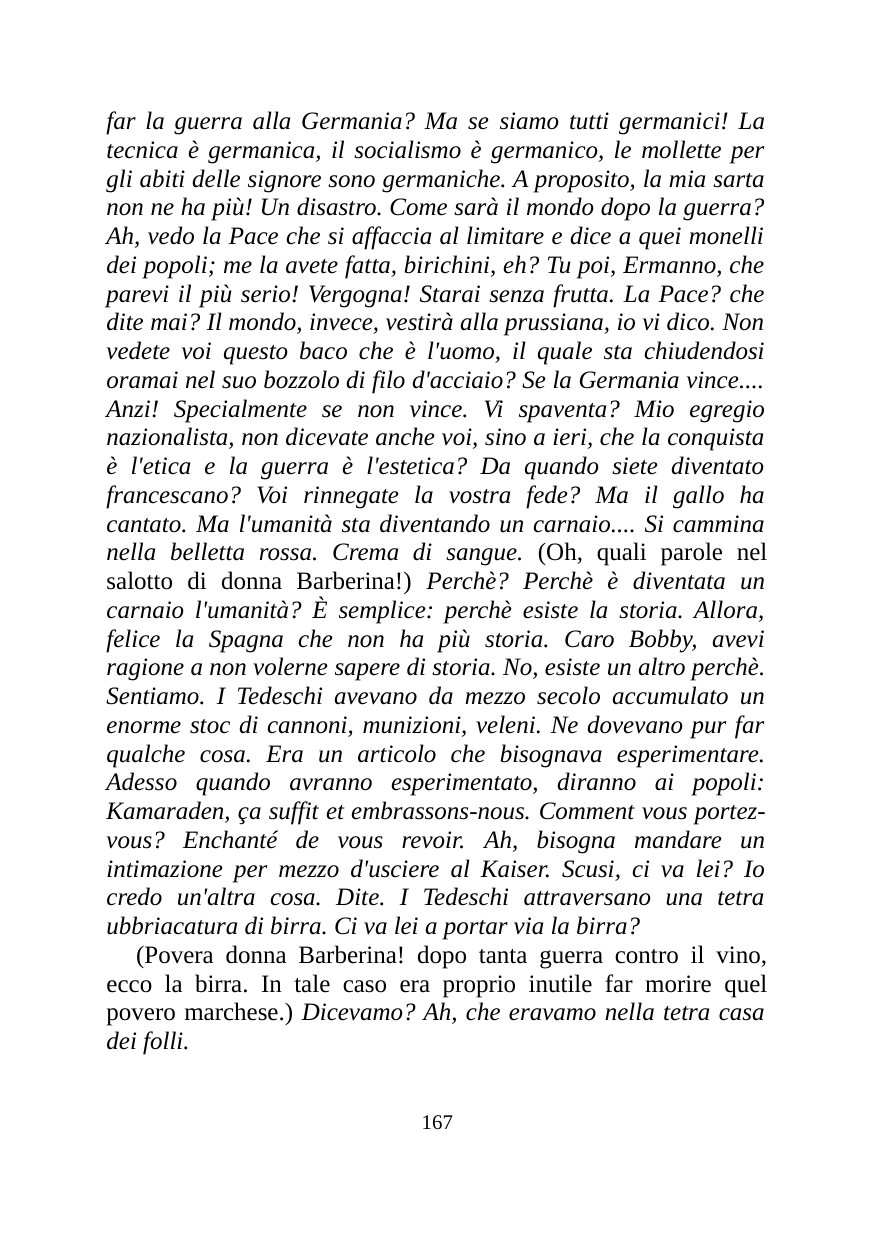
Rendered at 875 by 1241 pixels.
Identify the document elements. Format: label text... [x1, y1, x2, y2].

text (Povera donna Barberina! dopo tanta guerra contro il vino, ecco la birra. In tale caso era proprio inutile far morire quel povero marchese.) Dicevamo? Ah, che eravamo nella tetra casa dei folli. [106, 940, 768, 1055]
text far la guerra alla Germania? Ma se siamo tutti germanici! La tecnica è germanica, il socialismo è germanico, le mollette per gli abiti delle signore sono germaniche. A proposito, la mia sarta non ne ha più! Un disastro. Come sarà il mondo dopo la guerra? Ah, vedo la Pace che si affaccia al limitare e dice a quei monelli dei popoli; me la avete fatta, birichini, eh? Tu poi, Ermanno, che parevi il più serio! Vergogna! Starai senza frutta. La Pace? che dite mai? Il mondo, invece, vestirà alla prussiana, io vi dico. Non vedete voi questo baco che è l'uomo, il quale sta chiudendosi oramai nel suo bozzolo di filo d'acciaio? Se la Germania vince.... Anzi! Specialmente se non vince. Vi spaventa? Mio egregio nazionalista, non dicevate anche voi, sino a ieri, che la conquista è l'etica e la guerra è l'estetica? Da quando siete diventato francescano? Voi rinnegate la vostra fede? Ma il gallo ha cantato. Ma l'umanità sta diventando un carnaio.... Si cammina nella belletta rossa. Crema di sangue. (Oh, quali parole nel salotto di donna Barberina!) Perchè? Perchè è diventata un carnaio l'umanità? È semplice: perchè esiste la storia. Allora, felice la Spagna che non ha più storia. Caro Bobby, avevi ragione a non volerne sapere di storia. No, esiste un altro perchè. Sentiamo. I Tedeschi avevano da mezzo secolo accumulato un enorme stoc di cannoni, munizioni, veleni. Ne dovevano pur far qualche cosa. Era un articolo che bisognava esperimentare. Adesso quando avranno esperimentato, diranno ai popoli: Kamaraden, ça suffit et embrassons-nous. Comment vous portez-vous? Enchanté de vous revoir. Ah, bisogna mandare un intimazione per mezzo d'usciere al Kaiser. Scusi, ci va lei? Io credo un'altra cosa. Dite. I Tedeschi attraversano una tetra ubbriacatura di birra. Ci va lei a portar via la birra? [106, 106, 768, 940]
